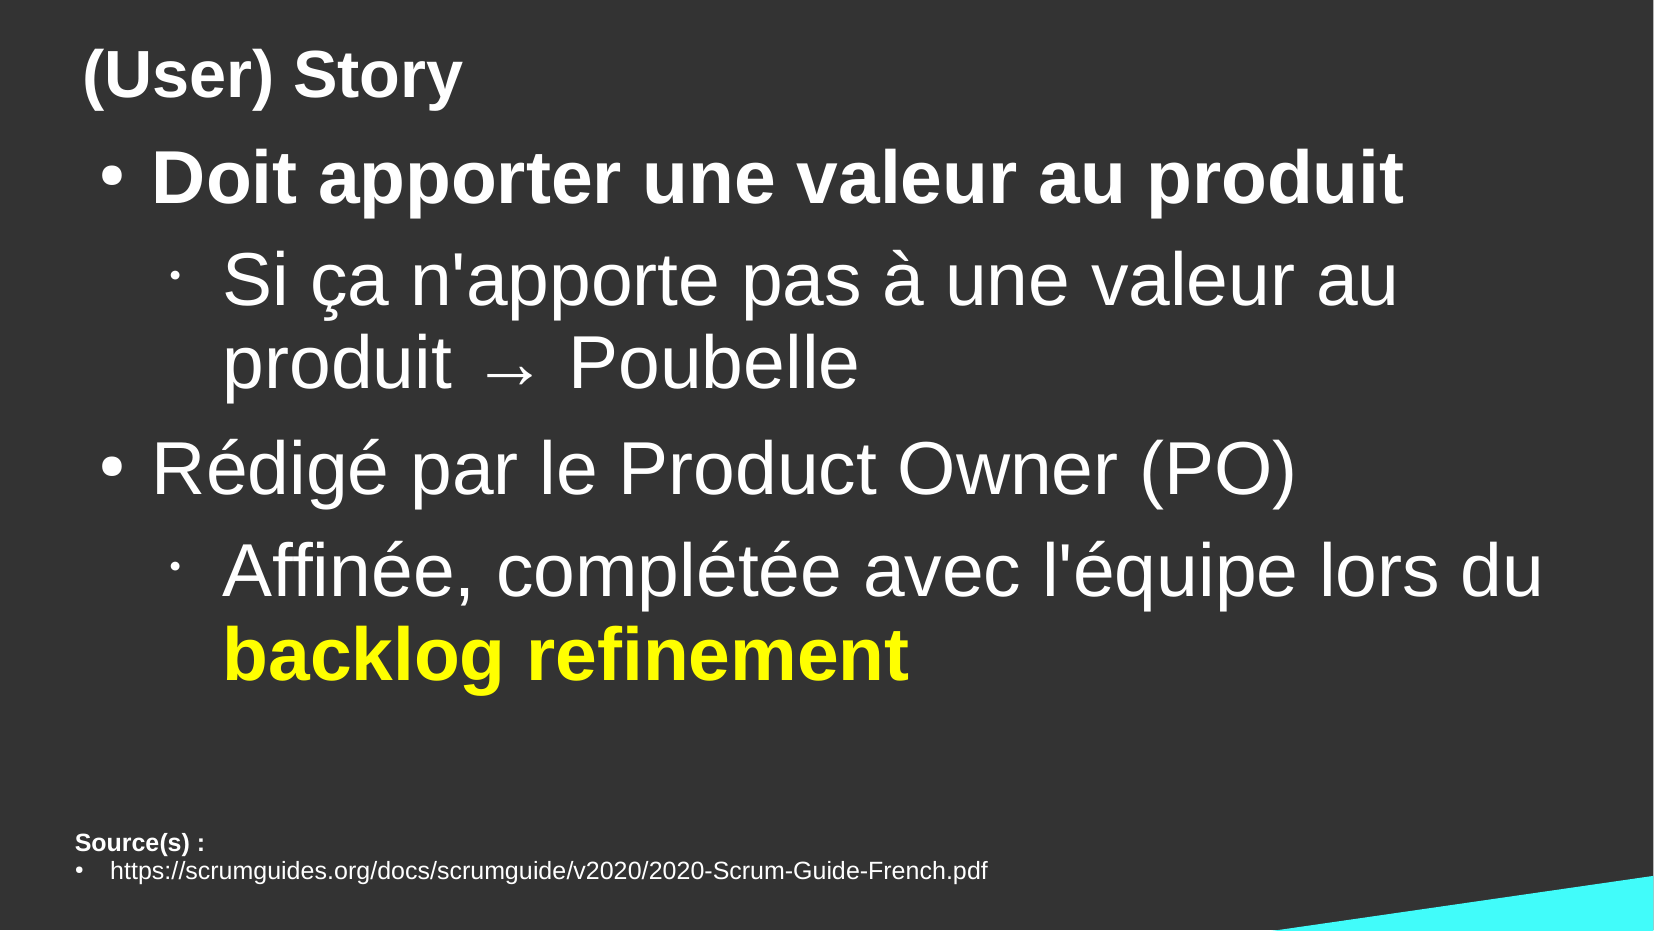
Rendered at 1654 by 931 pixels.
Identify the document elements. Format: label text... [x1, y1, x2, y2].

text_box [1271, 875, 1654, 931]
title (User) Story [82, 37, 1571, 122]
list Doit apporter une valeur au produit Si ça n'apporte pas à une valeur au produit → Poubelle Rédigé par le Product Owner (PO) Affinée, complétée avec l'équipe lors du backlog refinement [80, 135, 1620, 777]
text_box Source(s) : https://scrumguides.org/docs/scrumguide/v2020/2020-Scrum-Guide-French.pdf [60, 821, 1546, 921]
